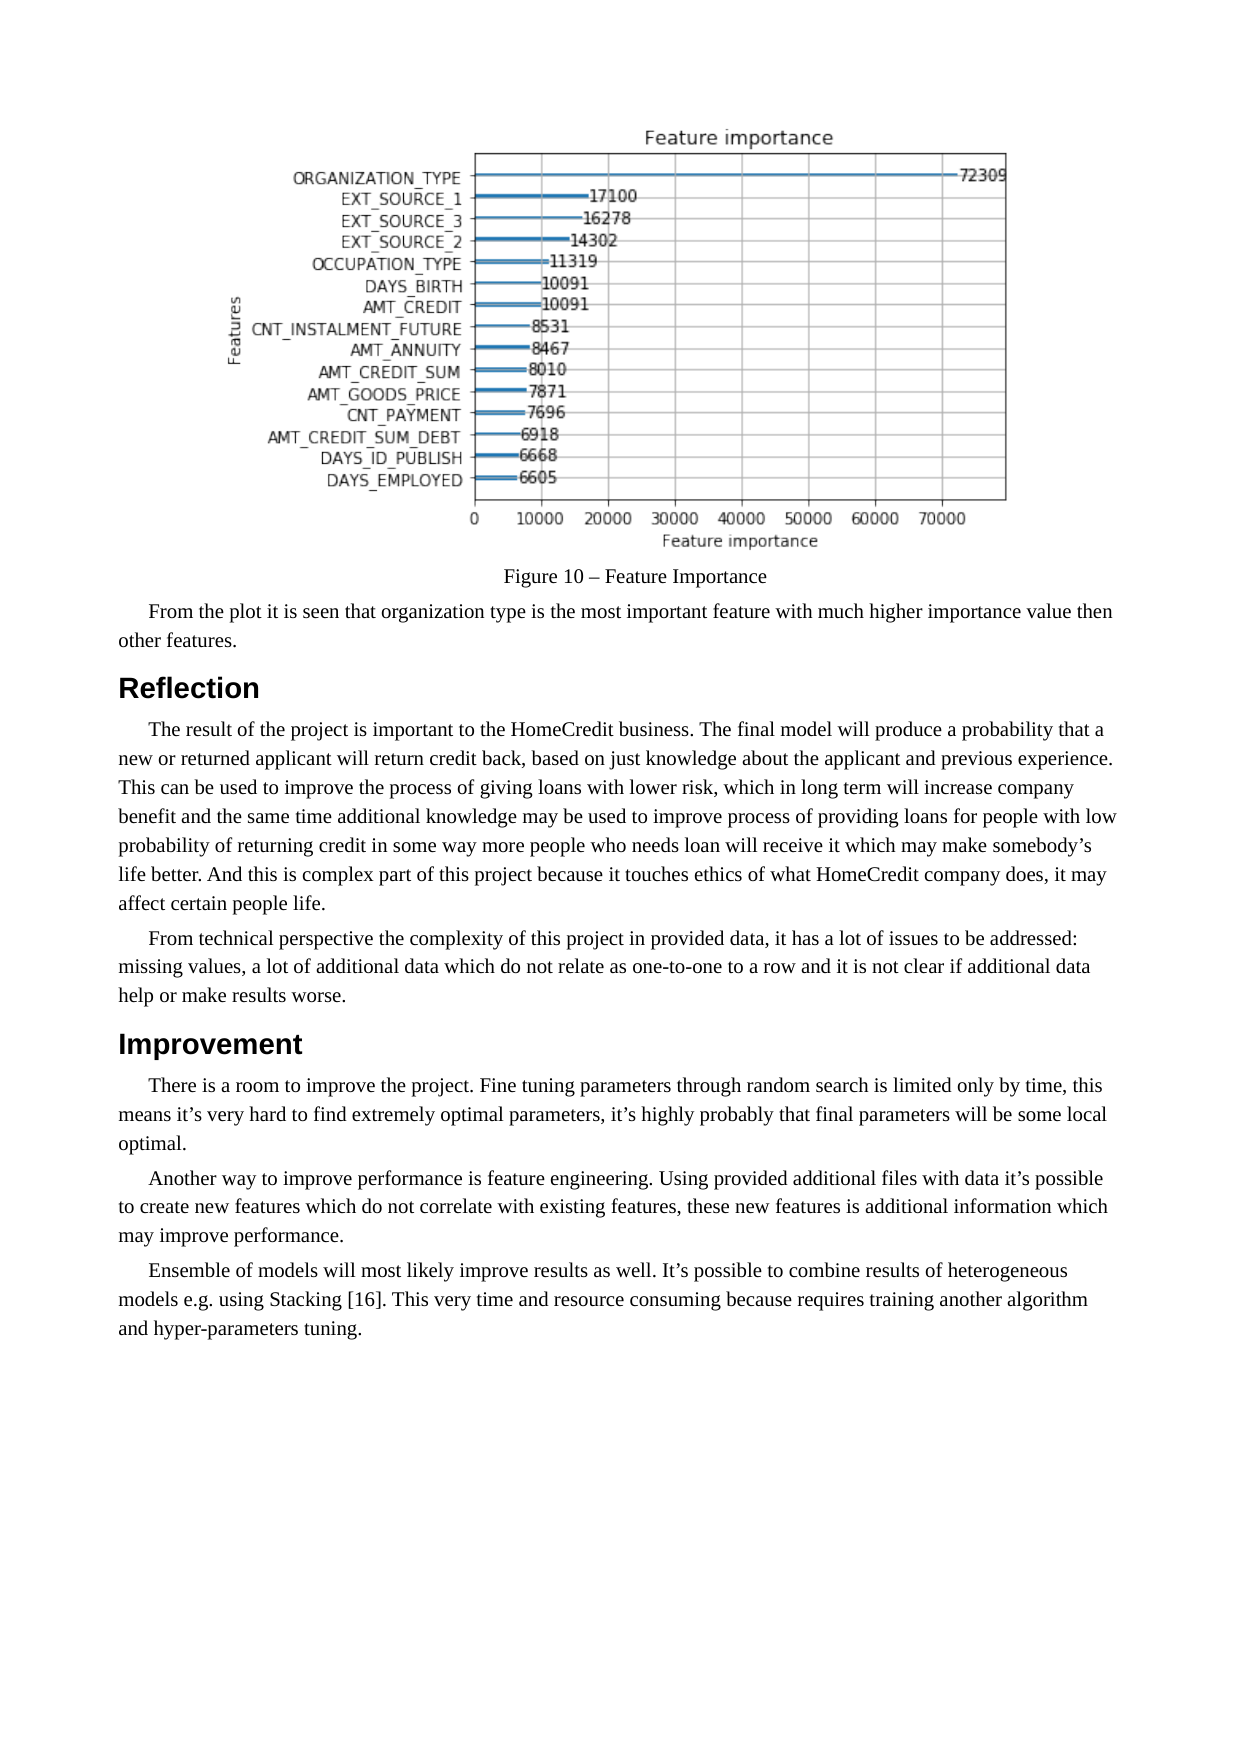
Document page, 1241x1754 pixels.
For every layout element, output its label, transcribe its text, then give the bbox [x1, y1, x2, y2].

text From technical perspective the complexity of this project in provided data, it has a lot of issues to be addressed: missing values, a lot of additional data which do not relate as one-to-one to a row and it is not clear if additional data help or make results worse. [118, 925, 1122, 1007]
text From the plot it is seen that organization type is the most important feature with much higher importance value then other features. [118, 599, 1122, 652]
picture [217, 118, 1023, 560]
text Ensemble of models will most likely improve results as well. It’s possible to combine results of heterogeneous models e.g. using Stacking [16]. This very time and resource consuming because requires training another algorithm and hyper-parameters tuning. [118, 1258, 1122, 1340]
subtitle Reflection [118, 671, 1122, 705]
text The result of the project is important to the HomeCredit business. The final model will produce a probability that a new or returned applicant will return credit back, based on just knowledge about the applicant and previous experience. This can be used to improve the process of giving loans with lower risk, which in long term will increase company benefit and the same time additional knowledge may be used to improve process of providing loans for people with low probability of returning credit in some way more people who needs loan will receive it which may make somebody’s life better. And this is complex part of this project because it touches ethics of what HomeCredit company does, it may affect certain people life. [118, 717, 1122, 914]
text There is a room to improve the project. Fine tuning parameters through random search is limited only by time, this means it’s very hard to find extremely optimal parameters, it’s highly probably that final parameters will be some local optimal. [118, 1073, 1122, 1154]
text Figure 10 – Feature Importance [118, 560, 1122, 588]
text Another way to improve performance is feature engineering. Using provided additional files with data it’s possible to create new features which do not correlate with existing features, these new features is additional information which may improve performance. [118, 1165, 1122, 1247]
subtitle Improvement [118, 1027, 1122, 1060]
